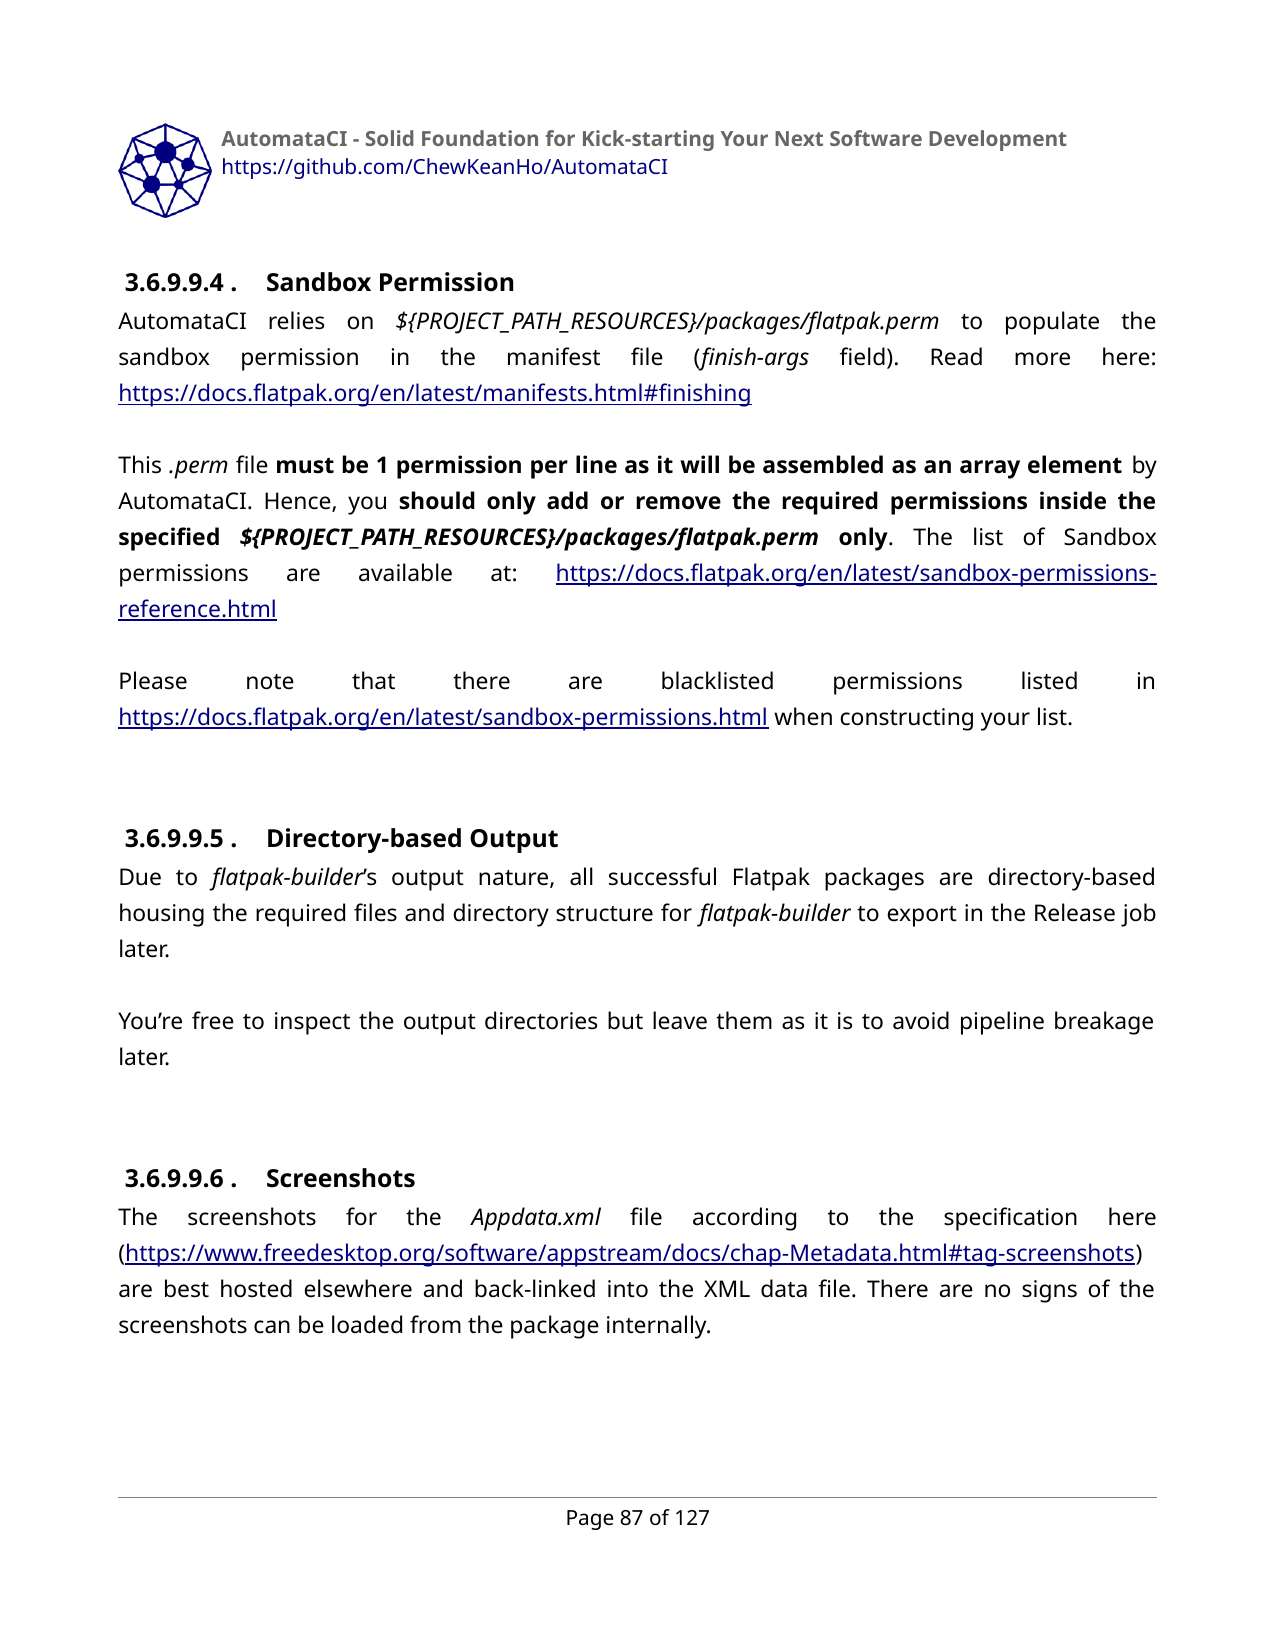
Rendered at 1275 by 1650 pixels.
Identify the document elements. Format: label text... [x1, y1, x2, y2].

picture [118, 123, 212, 218]
subtitle Directory-based Output [118, 821, 1157, 855]
subtitle Sandbox Permission [118, 265, 1157, 299]
subtitle Screenshots [118, 1161, 1157, 1195]
text The screenshots for the Appdata.xml file according to the specification here (https://www.freedesktop.org/software/appstream/docs/chap-Metadata.html#tag-screenshots) are best hosted elsewhere and back-linked into the XML data file. There are no signs of the screenshots can be loaded from the package internally. [118, 1201, 1157, 1340]
text AutomataCI relies on ${PROJECT_PATH_RESOURCES}/packages/flatpak.perm to populate the sandbox permission in the manifest file (finish-args field). Read more here: https://docs.flatpak.org/en/latest/manifests.html#finishing [118, 305, 1157, 408]
text You’re free to inspect the output directories but leave them as it is to avoid pipeline breakage later. [118, 1005, 1157, 1072]
text This .perm file must be 1 permission per line as it will be assembled as an array element by AutomataCI. Hence, you should only add or remove the required permissions inside the specified ${PROJECT_PATH_RESOURCES}/packages/flatpak.perm only. The list of Sandbox permissions are available at: https://docs.flatpak.org/en/latest/sandbox-permissions-reference.html [118, 449, 1157, 624]
text Please note that there are blacklisted permissions listed in https://docs.flatpak.org/en/latest/sandbox-permissions.html when constructing your list. [118, 665, 1157, 732]
text Due to flatpak-builder’s output nature, all successful Flatpak packages are directory-based housing the required files and directory structure for flatpak-builder to export in the Release job later. [118, 861, 1157, 964]
